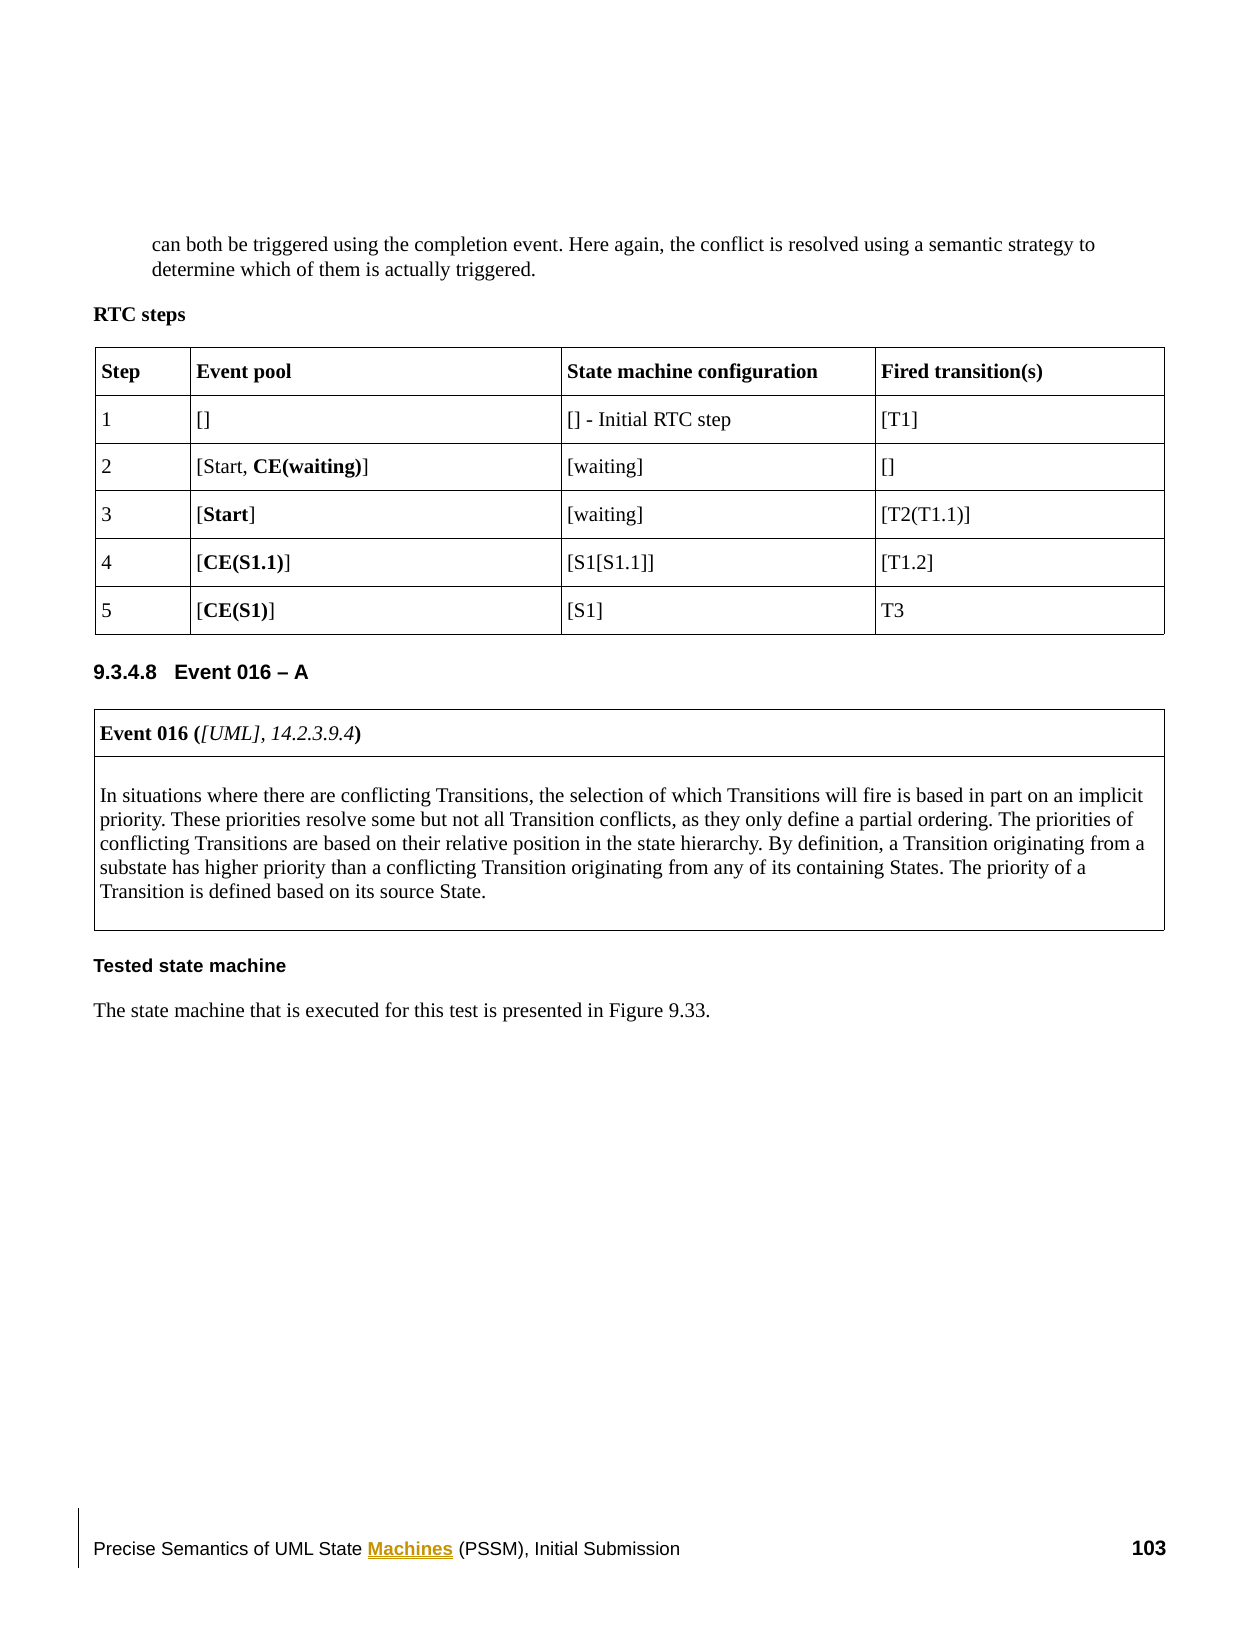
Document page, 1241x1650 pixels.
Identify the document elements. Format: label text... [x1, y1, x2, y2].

text The state machine that is executed for this test is presented in Figure 9.33. [93, 998, 1164, 1022]
table_cell [CE(S1.1)] [191, 539, 561, 586]
table_cell [Start, CE(waiting)] [191, 444, 561, 490]
table_cell [CE(S1)] [191, 587, 561, 633]
table_cell [T1] [876, 396, 1164, 443]
table_header Fired transition(s) [876, 348, 1164, 395]
table_cell [] [876, 444, 1164, 490]
table_cell [S1[S1.1]] [562, 539, 875, 586]
table_header Step [96, 348, 190, 395]
table_cell In situations where there are conflicting Transitions, the selection of which Transitions will fire is based in part on an implicit priority. These priorities resolve some but not all Transition conflicts, as they only define a partial ordering. The priorities of conflicting Transitions are based on their relative position in the state hierarchy. By definition, a Transition originating from a substate has higher priority than a conflicting Transition originating from any of its containing States. The priority of a Transition is defined based on its source State. [95, 757, 1164, 930]
list can both be triggered using the completion event. Here again, the conflict is resolved using a semantic strategy to determine which of them is actually triggered. [131, 231, 1164, 281]
table_cell [] [191, 396, 561, 443]
table_cell [S1] [562, 587, 875, 633]
table_cell [waiting] [562, 491, 875, 538]
table_cell 3 [96, 491, 190, 538]
table_cell 4 [96, 539, 190, 586]
table_cell 1 [96, 396, 190, 443]
table_cell 5 [96, 587, 190, 633]
subtitle Event 016 – A [93, 658, 1164, 683]
table_cell [T2(T1.1)] [876, 491, 1164, 538]
table_cell [Start] [191, 491, 561, 538]
table_cell 2 [96, 444, 190, 490]
subtitle Tested state machine [93, 955, 1164, 977]
table_header Event pool [191, 348, 561, 395]
text RTC steps [93, 302, 1164, 326]
table_cell T3 [876, 587, 1164, 633]
table_cell [waiting] [562, 444, 875, 490]
table_header Event 016 ([UML], 14.2.3.9.4) [95, 710, 1164, 756]
table_cell [T1.2] [876, 539, 1164, 586]
table_header State machine configuration [562, 348, 875, 395]
table_cell [] - Initial RTC step [562, 396, 875, 443]
